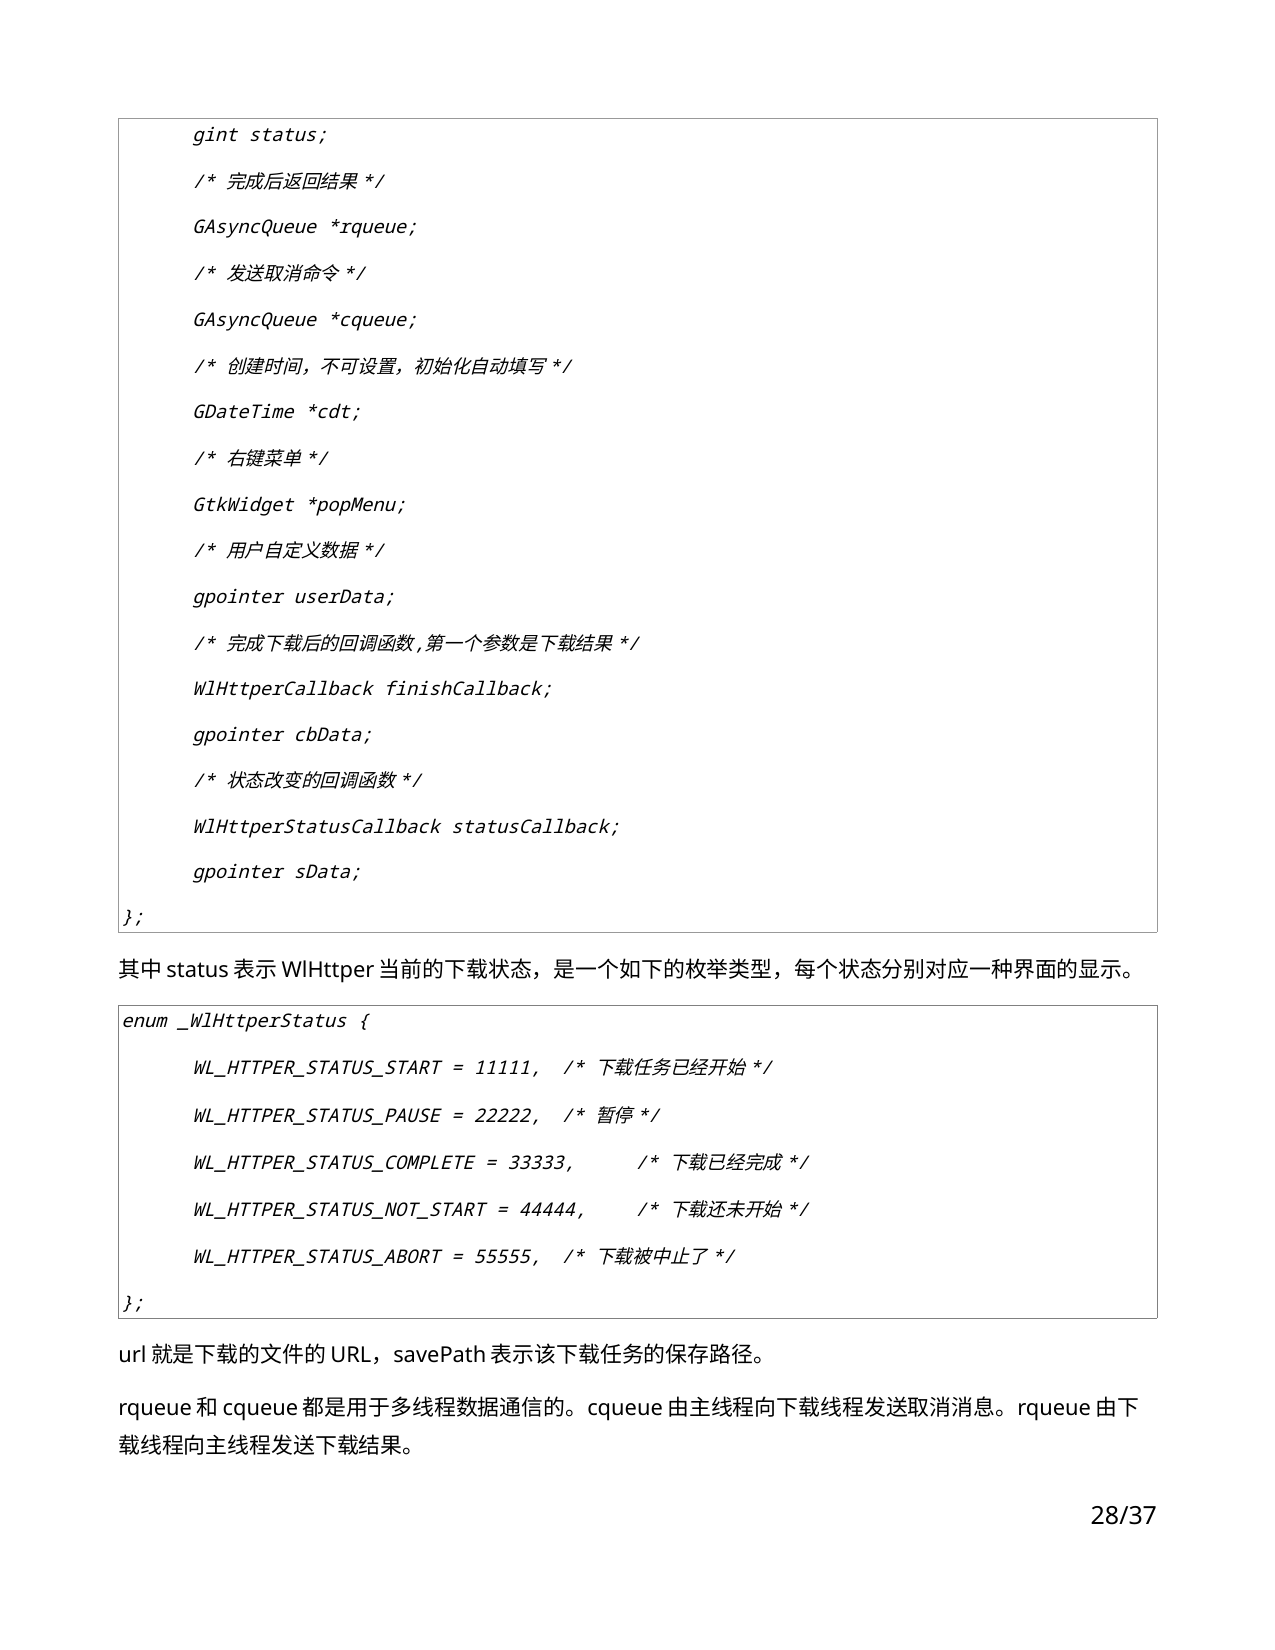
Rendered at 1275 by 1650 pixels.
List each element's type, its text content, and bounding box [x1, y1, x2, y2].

text WL_HTTPER_STATUS_NOT_START = 44444, /* 下载还未开始 */ [119, 1191, 1157, 1222]
text WlHttperStatusCallback statusCallback; [119, 810, 1157, 839]
text enum _WlHttperStatus { [119, 1006, 1157, 1033]
text GDateTime *cdt; [119, 395, 1157, 424]
text /* 创建时间，不可设置，初始化自动填写 */ [119, 348, 1157, 378]
text GAsyncQueue *rqueue; [119, 211, 1157, 239]
text rqueue和cqueue都是用于多线程数据通信的。cqueue由主线程向下载线程发送取消消息。rqueue由下载线程向主线程发送下载结果。 [118, 1390, 1157, 1460]
text }; [119, 901, 1157, 932]
text /* 状态改变的回调函数 */ [119, 763, 1157, 793]
text WlHttperCallback finishCallback; [119, 672, 1157, 701]
text WL_HTTPER_STATUS_ABORT = 55555, /* 下载被中止了 */ [119, 1239, 1157, 1269]
text gint status; [119, 119, 1157, 147]
text WL_HTTPER_STATUS_START = 11111, /* 下载任务已经开始 */ [119, 1050, 1157, 1080]
text }; [119, 1286, 1157, 1318]
text /* 用户自定义数据 */ [119, 533, 1157, 563]
text /* 右键菜单 */ [119, 441, 1157, 471]
text GAsyncQueue *cqueue; [119, 303, 1157, 332]
text GtkWidget *popMenu; [119, 488, 1157, 516]
text WL_HTTPER_STATUS_PAUSE = 22222, /* 暂停 */ [119, 1097, 1157, 1127]
text gpointer cbData; [119, 718, 1157, 746]
text /* 完成后返回结果 */ [119, 163, 1157, 194]
text gpointer userData; [119, 580, 1157, 609]
text WL_HTTPER_STATUS_COMPLETE = 33333, /* 下载已经完成 */ [119, 1144, 1157, 1174]
text /* 完成下载后的回调函数,第一个参数是下载结果 */ [119, 625, 1157, 656]
text url就是下载的文件的URL，savePath表示该下载任务的保存路径。 [118, 1337, 1157, 1369]
text gpointer sData; [119, 855, 1157, 884]
text 其中status表示WlHttper当前的下载状态，是一个如下的枚举类型，每个状态分别对应一种界面的显示。 [118, 952, 1157, 984]
text /* 发送取消命令 */ [119, 256, 1157, 286]
